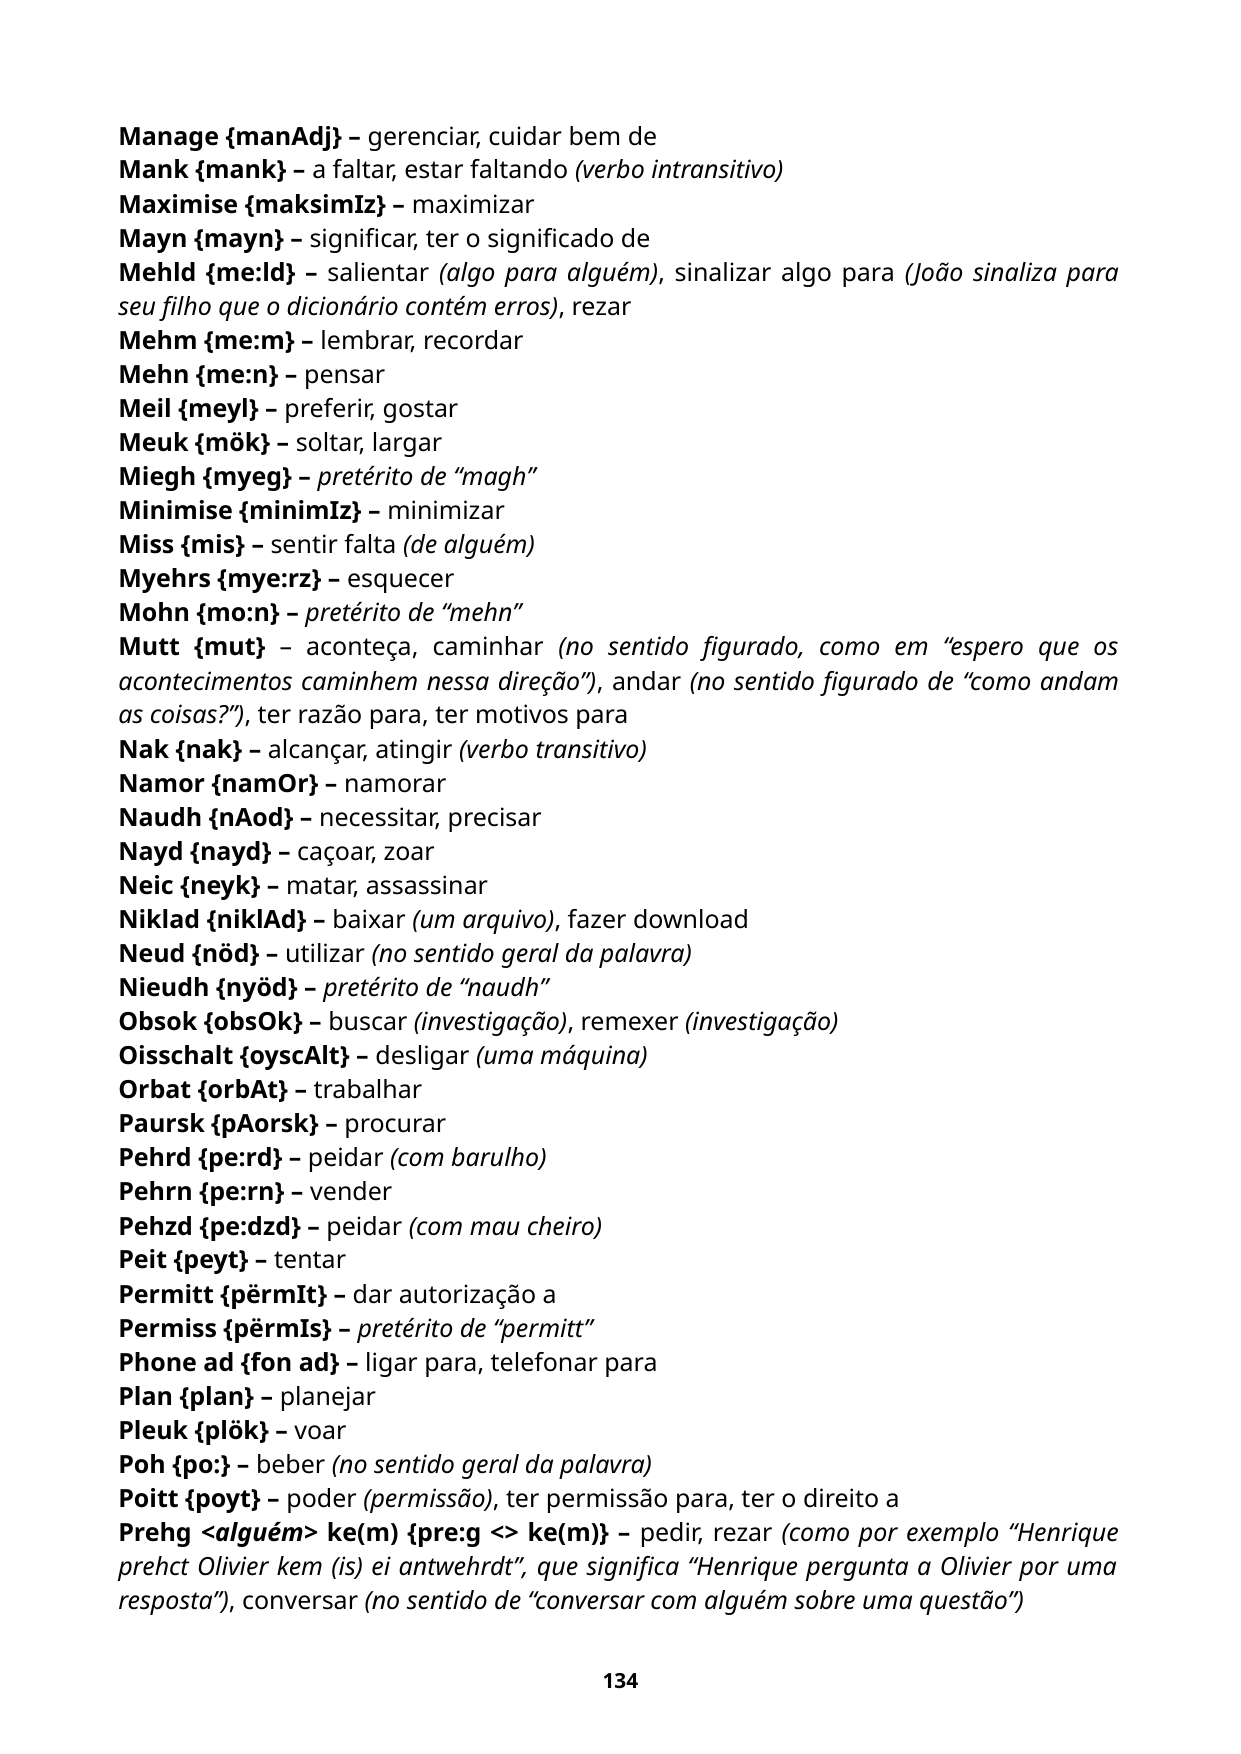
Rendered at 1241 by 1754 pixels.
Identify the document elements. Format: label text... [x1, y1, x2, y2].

text Mehm {me:m} – lembrar, recordar [118, 322, 1122, 357]
text Obsok {obsOk} – buscar (investigação), remexer (investigação) [118, 1004, 1122, 1038]
text Mehld {me:ld} – salientar (algo para alguém), sinalizar algo para (João sinaliza para seu filho que o dicionário contém erros), rezar [118, 254, 1122, 322]
text Poitt {poyt} – poder (permissão), ter permissão para, ter o direito a [118, 1481, 1122, 1515]
text Pehrn {pe:rn} – vender [118, 1174, 1122, 1208]
text Mank {mank} – a faltar, estar faltando (verbo intransitivo) [118, 152, 1122, 186]
text Myehrs {mye:rz} – esquecer [118, 561, 1122, 595]
text Permitt {përmIt} – dar autorização a [118, 1276, 1122, 1310]
text Plan {plan} – planejar [118, 1378, 1122, 1412]
text Namor {namOr} – namorar [118, 765, 1122, 799]
text Neud {nöd} – utilizar (no sentido geral da palavra) [118, 936, 1122, 970]
text Pehrd {pe:rd} – peidar (com barulho) [118, 1140, 1122, 1174]
text Phone ad {fon ad} – ligar para, telefonar para [118, 1344, 1122, 1378]
text Maximise {maksimIz} – maximizar [118, 186, 1122, 220]
text Manage {manAdj} – gerenciar, cuidar bem de [118, 118, 1122, 152]
text Prehg <alguém> ke(m) {pre:g <> ke(m)} – pedir, rezar (como por exemplo “Henrique prehct Olivier kem (is) ei antwehrdt”, que significa “Henrique pergunta a Olivier por uma resposta”), conversar (no sentido de “conversar com alguém sobre uma questão”) [118, 1515, 1122, 1617]
text Mehn {me:n} – pensar [118, 357, 1122, 391]
text Miss {mis} – sentir falta (de alguém) [118, 527, 1122, 561]
text Paursk {pAorsk} – procurar [118, 1106, 1122, 1140]
text Mayn {mayn} – significar, ter o significado de [118, 220, 1122, 254]
text Meil {meyl} – preferir, gostar [118, 391, 1122, 425]
text Nieudh {nyöd} – pretérito de “naudh” [118, 970, 1122, 1004]
text Miegh {myeg} – pretérito de “magh” [118, 459, 1122, 493]
text Nayd {nayd} – caçoar, zoar [118, 833, 1122, 867]
text Peit {peyt} – tentar [118, 1242, 1122, 1276]
text Oisschalt {oyscAlt} – desligar (uma máquina) [118, 1038, 1122, 1072]
text Poh {po:} – beber (no sentido geral da palavra) [118, 1447, 1122, 1481]
text Nak {nak} – alcançar, atingir (verbo transitivo) [118, 731, 1122, 765]
text Orbat {orbAt} – trabalhar [118, 1072, 1122, 1106]
text Pehzd {pe:dzd} – peidar (com mau cheiro) [118, 1208, 1122, 1242]
text Neic {neyk} – matar, assassinar [118, 867, 1122, 902]
text Permiss {përmIs} – pretérito de “permitt” [118, 1310, 1122, 1344]
text Niklad {niklAd} – baixar (um arquivo), fazer download [118, 902, 1122, 936]
text Mohn {mo:n} – pretérito de “mehn” [118, 595, 1122, 629]
text Pleuk {plök} – voar [118, 1412, 1122, 1447]
text Meuk {mök} – soltar, largar [118, 425, 1122, 459]
text Mutt {mut} – aconteça, caminhar (no sentido figurado, como em “espero que os acontecimentos caminhem nessa direção”), andar (no sentido figurado de “como andam as coisas?”), ter razão para, ter motivos para [118, 629, 1122, 731]
text Naudh {nAod} – necessitar, precisar [118, 799, 1122, 833]
text Minimise {minimIz} – minimizar [118, 493, 1122, 527]
